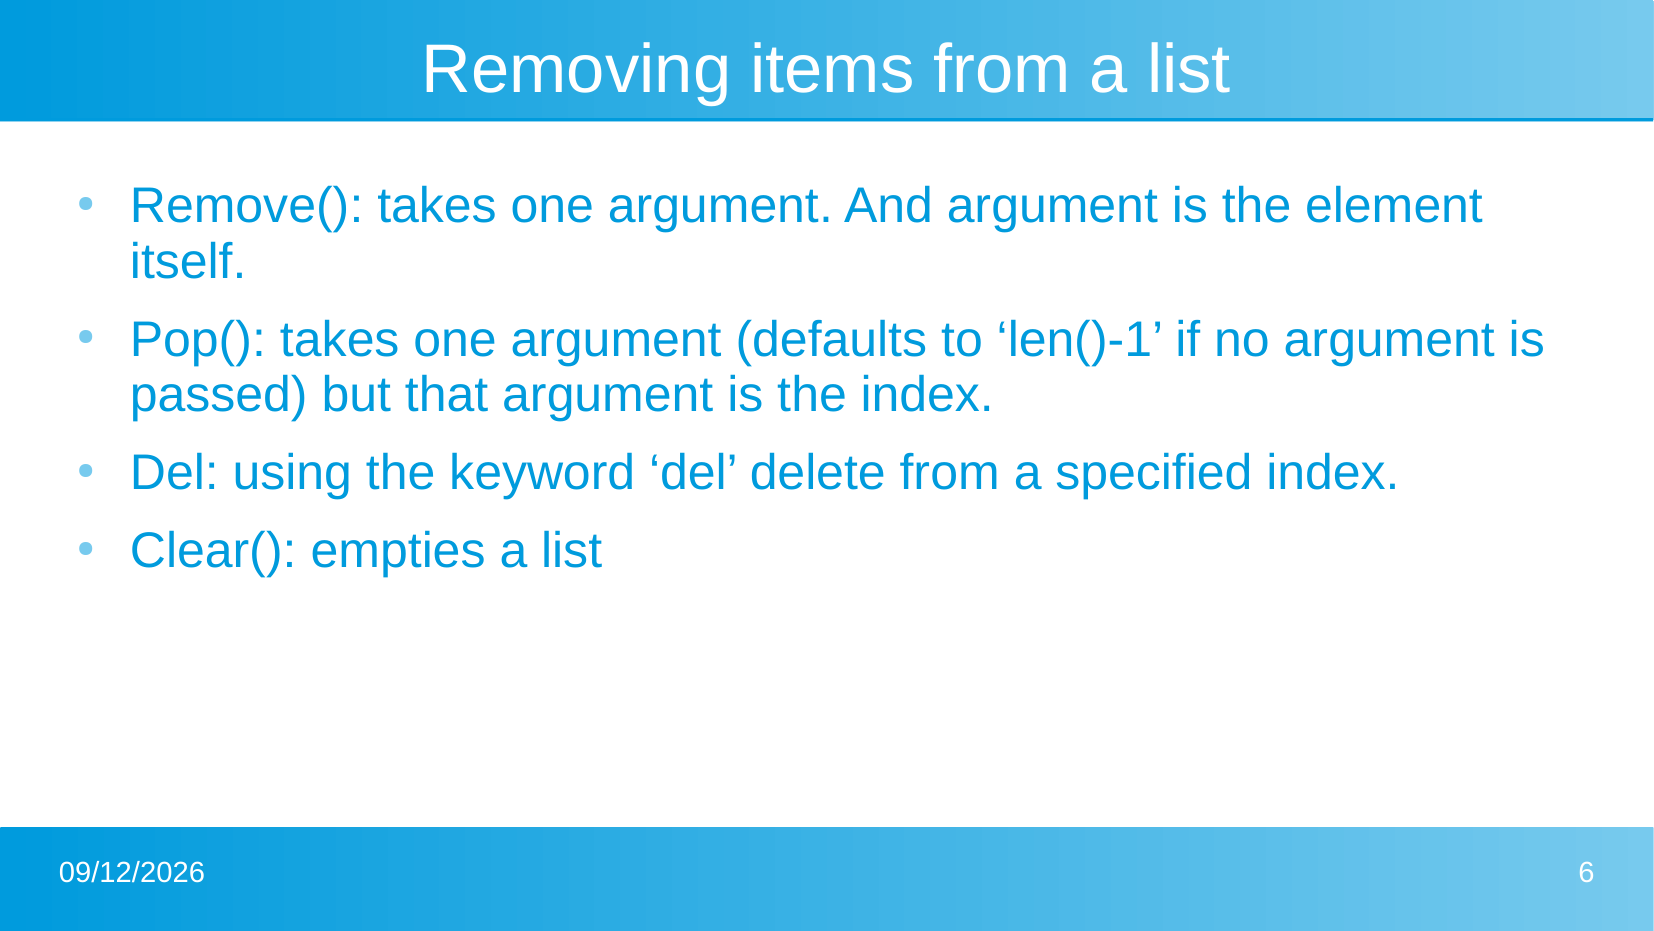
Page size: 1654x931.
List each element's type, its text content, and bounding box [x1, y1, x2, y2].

list Remove(): takes one argument. And argument is the element itself. Pop(): takes one argument (defaults to ‘len()-1’ if no argument is passed) but that argument is the index. Del: using the keyword ‘del’ delete from a specified index. Clear(): empties a list [59, 177, 1595, 768]
title Removing items from a list [59, 29, 1595, 108]
